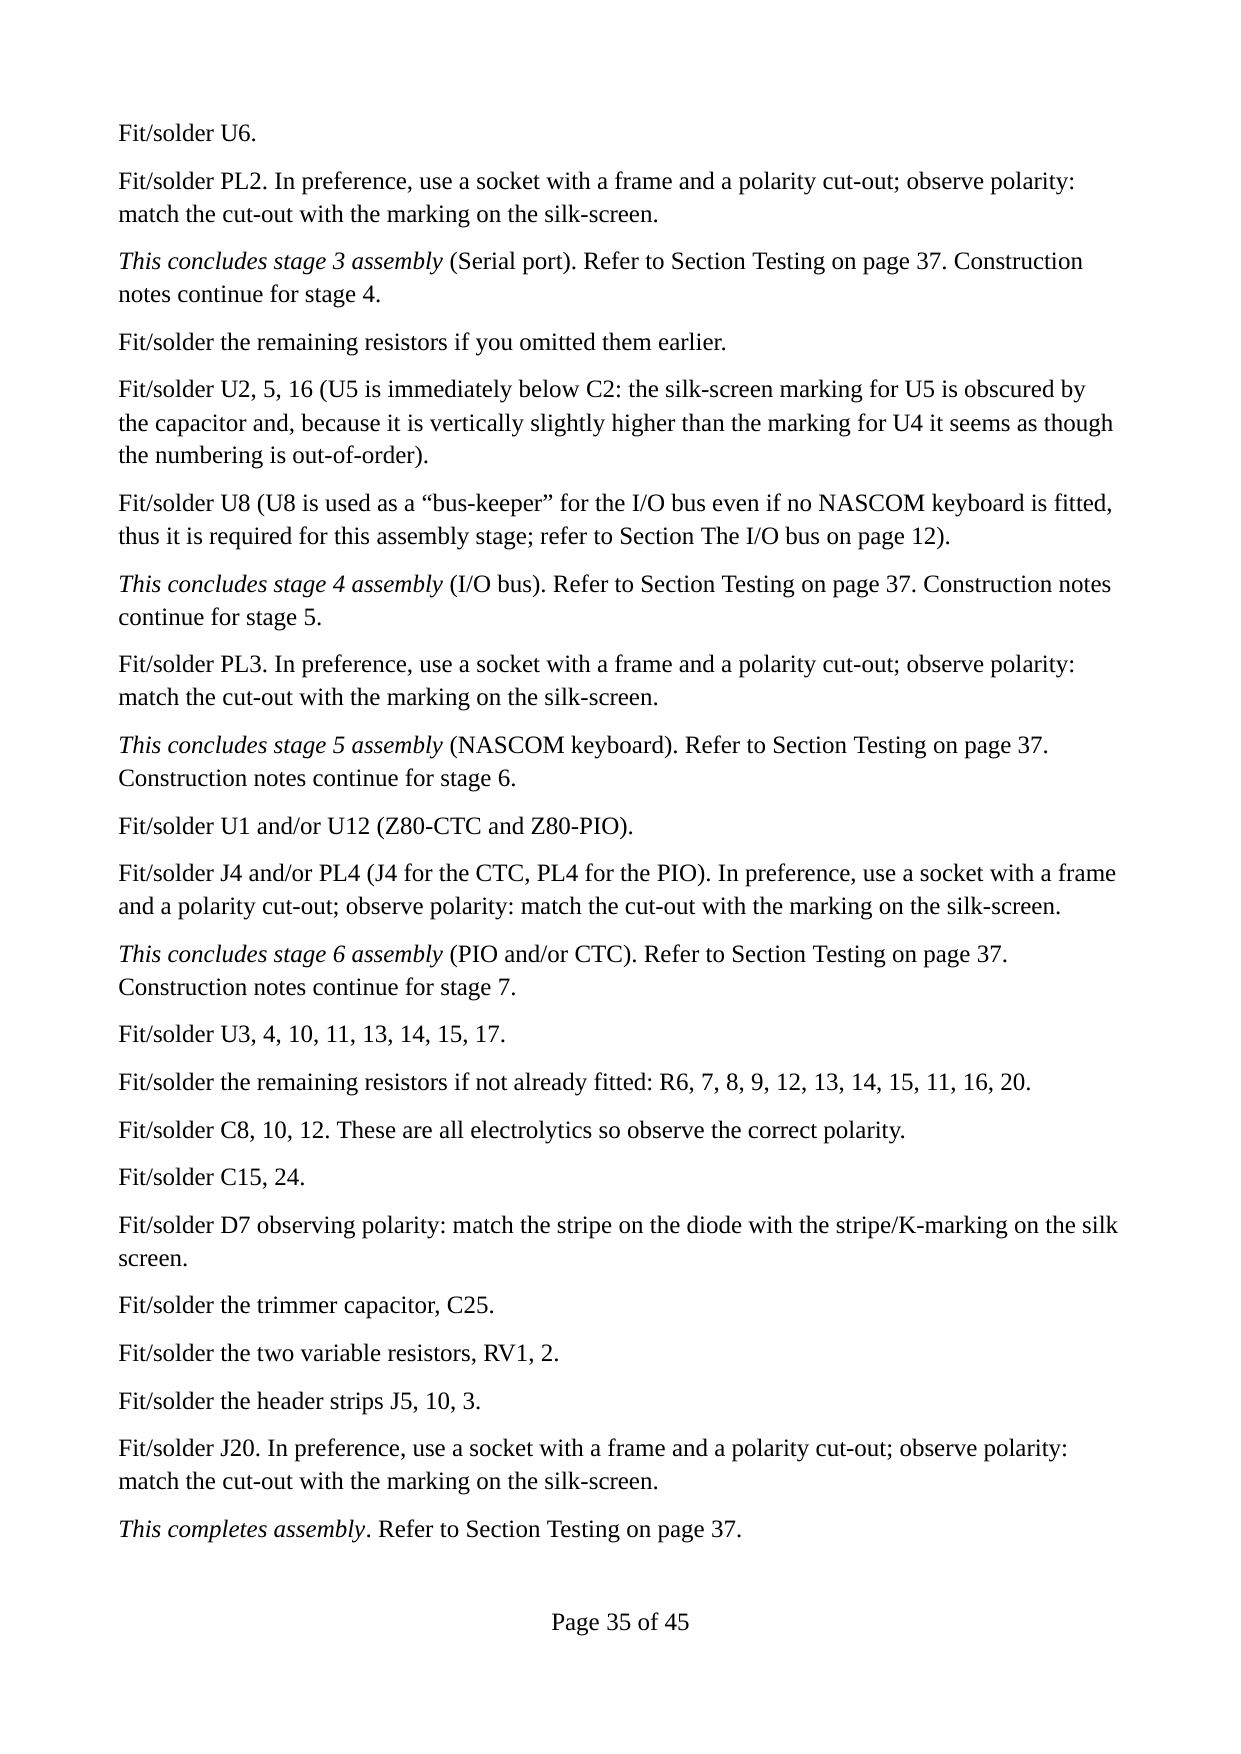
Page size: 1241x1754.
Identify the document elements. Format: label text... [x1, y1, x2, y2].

text Fit/solder J4 and/or PL4 (J4 for the CTC, PL4 for the PIO). In preference, use a socket with a frame and a polarity cut-out; observe polarity: match the cut-out with the marking on the silk-screen. [118, 858, 1122, 920]
text This concludes stage 4 assembly (I/O bus). Refer to Section Testing on page 37. Construction notes continue for stage 5. [118, 569, 1122, 631]
text Fit/solder the remaining resistors if you omitted them earlier. [118, 327, 1122, 356]
text Fit/solder U8 (U8 is used as a “bus-keeper” for the I/O bus even if no NASCOM keyboard is fitted, thus it is required for this assembly stage; refer to Section The I/O bus on page 12). [118, 488, 1122, 550]
text Fit/solder U3, 4, 10, 11, 13, 14, 15, 17. [118, 1019, 1122, 1048]
text Fit/solder the trimmer capacitor, C25. [118, 1291, 1122, 1319]
text Fit/solder U6. [118, 118, 1122, 147]
text Fit/solder C8, 10, 12. These are all electrolytics so observe the correct polarity. [118, 1115, 1122, 1143]
text Fit/solder PL2. In preference, use a socket with a frame and a polarity cut-out; observe polarity: match the cut-out with the marking on the silk-screen. [118, 166, 1122, 227]
text This concludes stage 6 assembly (PIO and/or CTC). Refer to Section Testing on page 37. Construction notes continue for stage 7. [118, 939, 1122, 1001]
text Fit/solder U1 and/or U12 (Z80-CTC and Z80-PIO). [118, 811, 1122, 839]
text Fit/solder the header strips J5, 10, 3. [118, 1386, 1122, 1414]
text This completes assembly. Refer to Section Testing on page 37. [118, 1514, 1122, 1543]
text Fit/solder PL3. In preference, use a socket with a frame and a polarity cut-out; observe polarity: match the cut-out with the marking on the silk-screen. [118, 649, 1122, 711]
text Fit/solder U2, 5, 16 (U5 is immediately below C2: the silk-screen marking for U5 is obscured by the capacitor and, because it is vertically slightly higher than the marking for U4 it seems as though the numbering is out-of-order). [118, 374, 1122, 469]
text Fit/solder D7 observing polarity: match the stripe on the diode with the stripe/K-marking on the silk screen. [118, 1210, 1122, 1272]
text Fit/solder the remaining resistors if not already fitted: R6, 7, 8, 9, 12, 13, 14, 15, 11, 16, 20. [118, 1067, 1122, 1096]
text This concludes stage 3 assembly (Serial port). Refer to Section Testing on page 37. Construction notes continue for stage 4. [118, 246, 1122, 308]
text Fit/solder the two variable resistors, RV1, 2. [118, 1338, 1122, 1367]
text Fit/solder C15, 24. [118, 1162, 1122, 1191]
text This concludes stage 5 assembly (NASCOM keyboard). Refer to Section Testing on page 37. Construction notes continue for stage 6. [118, 730, 1122, 792]
text Fit/solder J20. In preference, use a socket with a frame and a polarity cut-out; observe polarity: match the cut-out with the marking on the silk-screen. [118, 1433, 1122, 1495]
